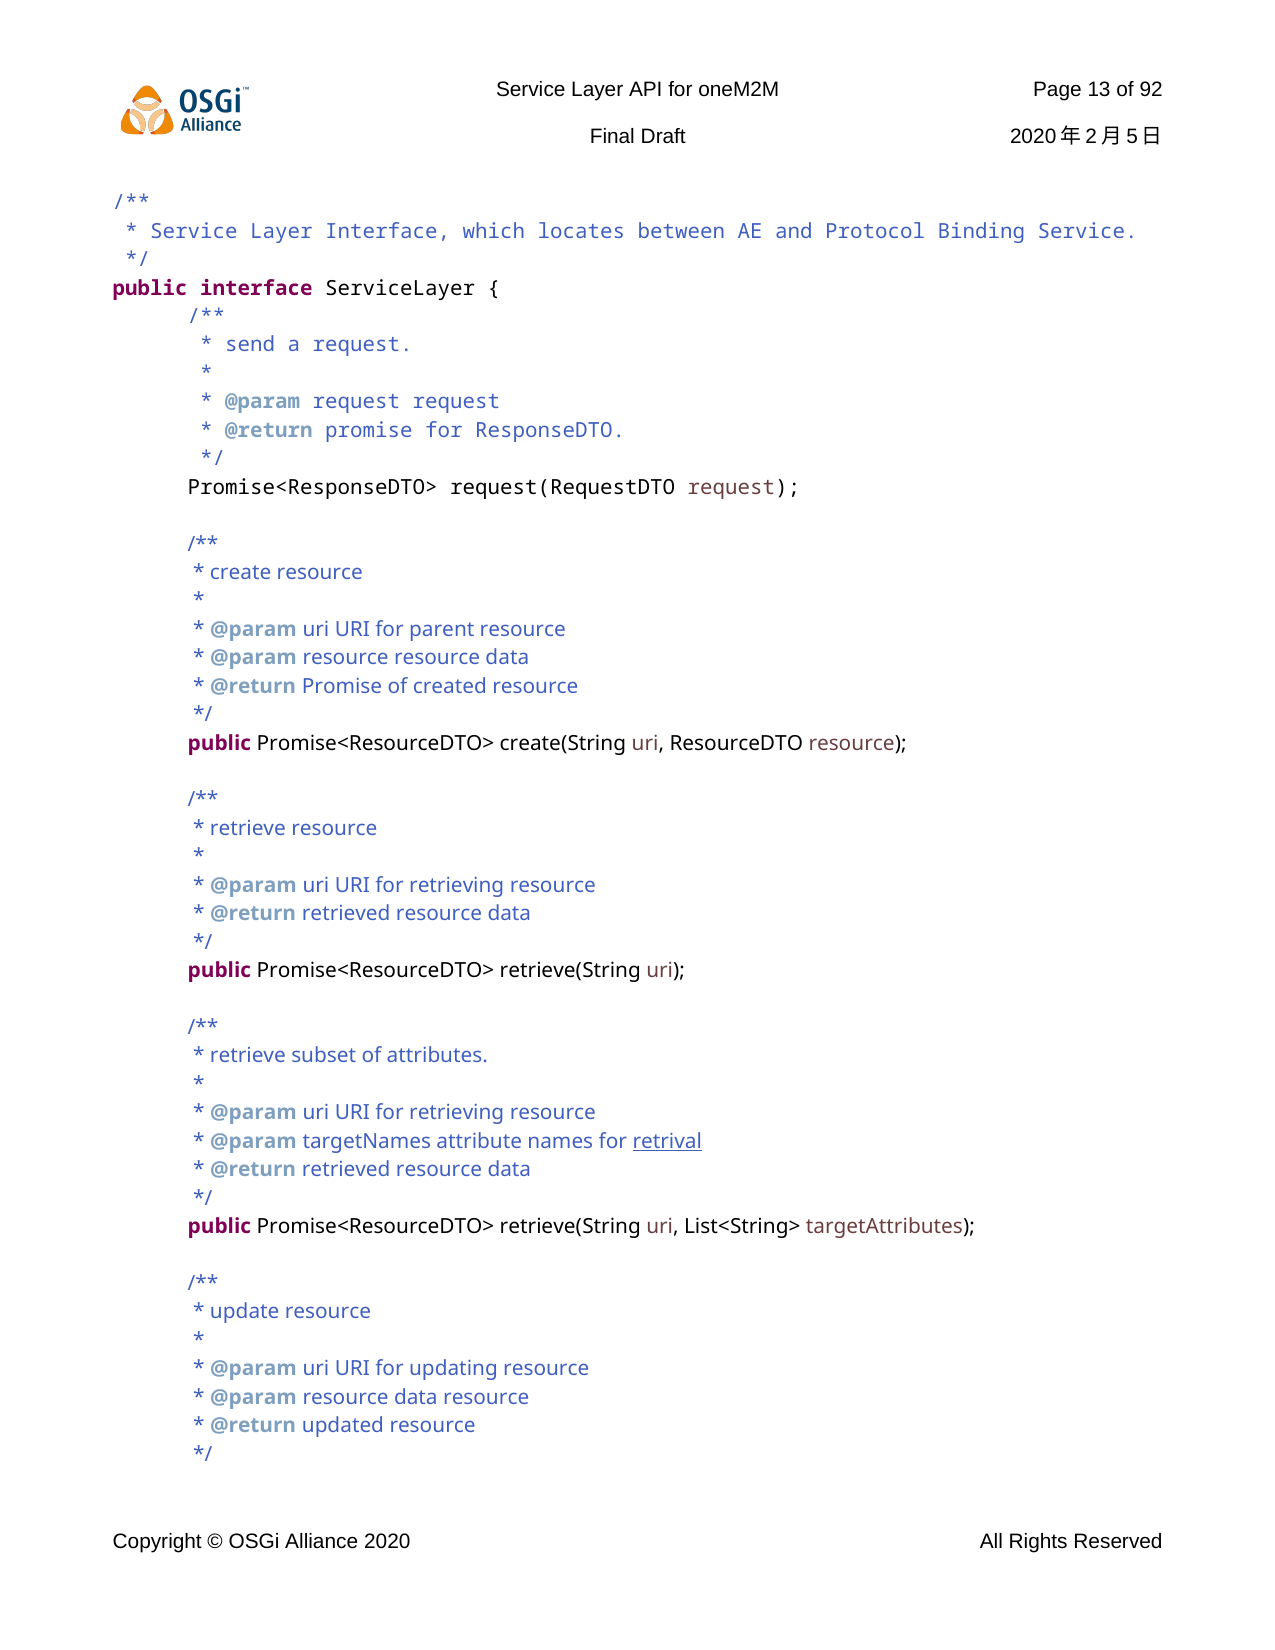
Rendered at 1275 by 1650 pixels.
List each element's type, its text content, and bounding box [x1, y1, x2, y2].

text */ [112, 244, 1162, 273]
text * @param uri URI for parent resource [112, 614, 1162, 642]
text public Promise<ResourceDTO> create(String uri, ResourceDTO resource); [112, 728, 1162, 756]
text * [112, 358, 1162, 386]
text * @return updated resource [112, 1410, 1162, 1439]
text */ [112, 1439, 1162, 1467]
text * retrieve resource [112, 813, 1162, 841]
text * @param targetNames attribute names for retrival [112, 1126, 1162, 1154]
text * @param resource data resource [112, 1382, 1162, 1410]
text /** [112, 1012, 1162, 1041]
text * @param uri URI for retrieving resource [112, 870, 1162, 898]
text * @return Promise of created resource [112, 671, 1162, 699]
text * @param uri URI for updating resource [112, 1353, 1162, 1382]
text * send a request. [112, 329, 1162, 358]
text * @return retrieved resource data [112, 1154, 1162, 1183]
text * @param request request [112, 386, 1162, 415]
text * retrieve subset of attributes. [112, 1041, 1162, 1069]
text public Promise<ResourceDTO> retrieve(String uri); [112, 955, 1162, 984]
text * create resource [112, 557, 1162, 586]
text */ [112, 443, 1162, 472]
text * Service Layer Interface, which locates between AE and Protocol Binding Service. [112, 216, 1162, 244]
text * update resource [112, 1296, 1162, 1325]
text public interface ServiceLayer { [112, 273, 1162, 301]
text /** [112, 1268, 1162, 1296]
text public Promise<ResourceDTO> retrieve(String uri, List<String> targetAttributes); [112, 1211, 1162, 1239]
text * [112, 586, 1162, 614]
text * [112, 1325, 1162, 1353]
text */ [112, 927, 1162, 955]
text * @param uri URI for retrieving resource [112, 1097, 1162, 1126]
text /** [112, 301, 1162, 329]
text */ [112, 1183, 1162, 1211]
text * @param resource resource data [112, 642, 1162, 671]
text * [112, 841, 1162, 870]
text */ [112, 699, 1162, 728]
text /** [112, 784, 1162, 813]
picture [113, 78, 257, 142]
text /** [112, 529, 1162, 557]
text * [112, 1069, 1162, 1097]
text * @return promise for ResponseDTO. [112, 415, 1162, 443]
text /** [112, 187, 1162, 216]
text * @return retrieved resource data [112, 898, 1162, 927]
text Promise<ResponseDTO> request(RequestDTO request); [112, 472, 1162, 500]
